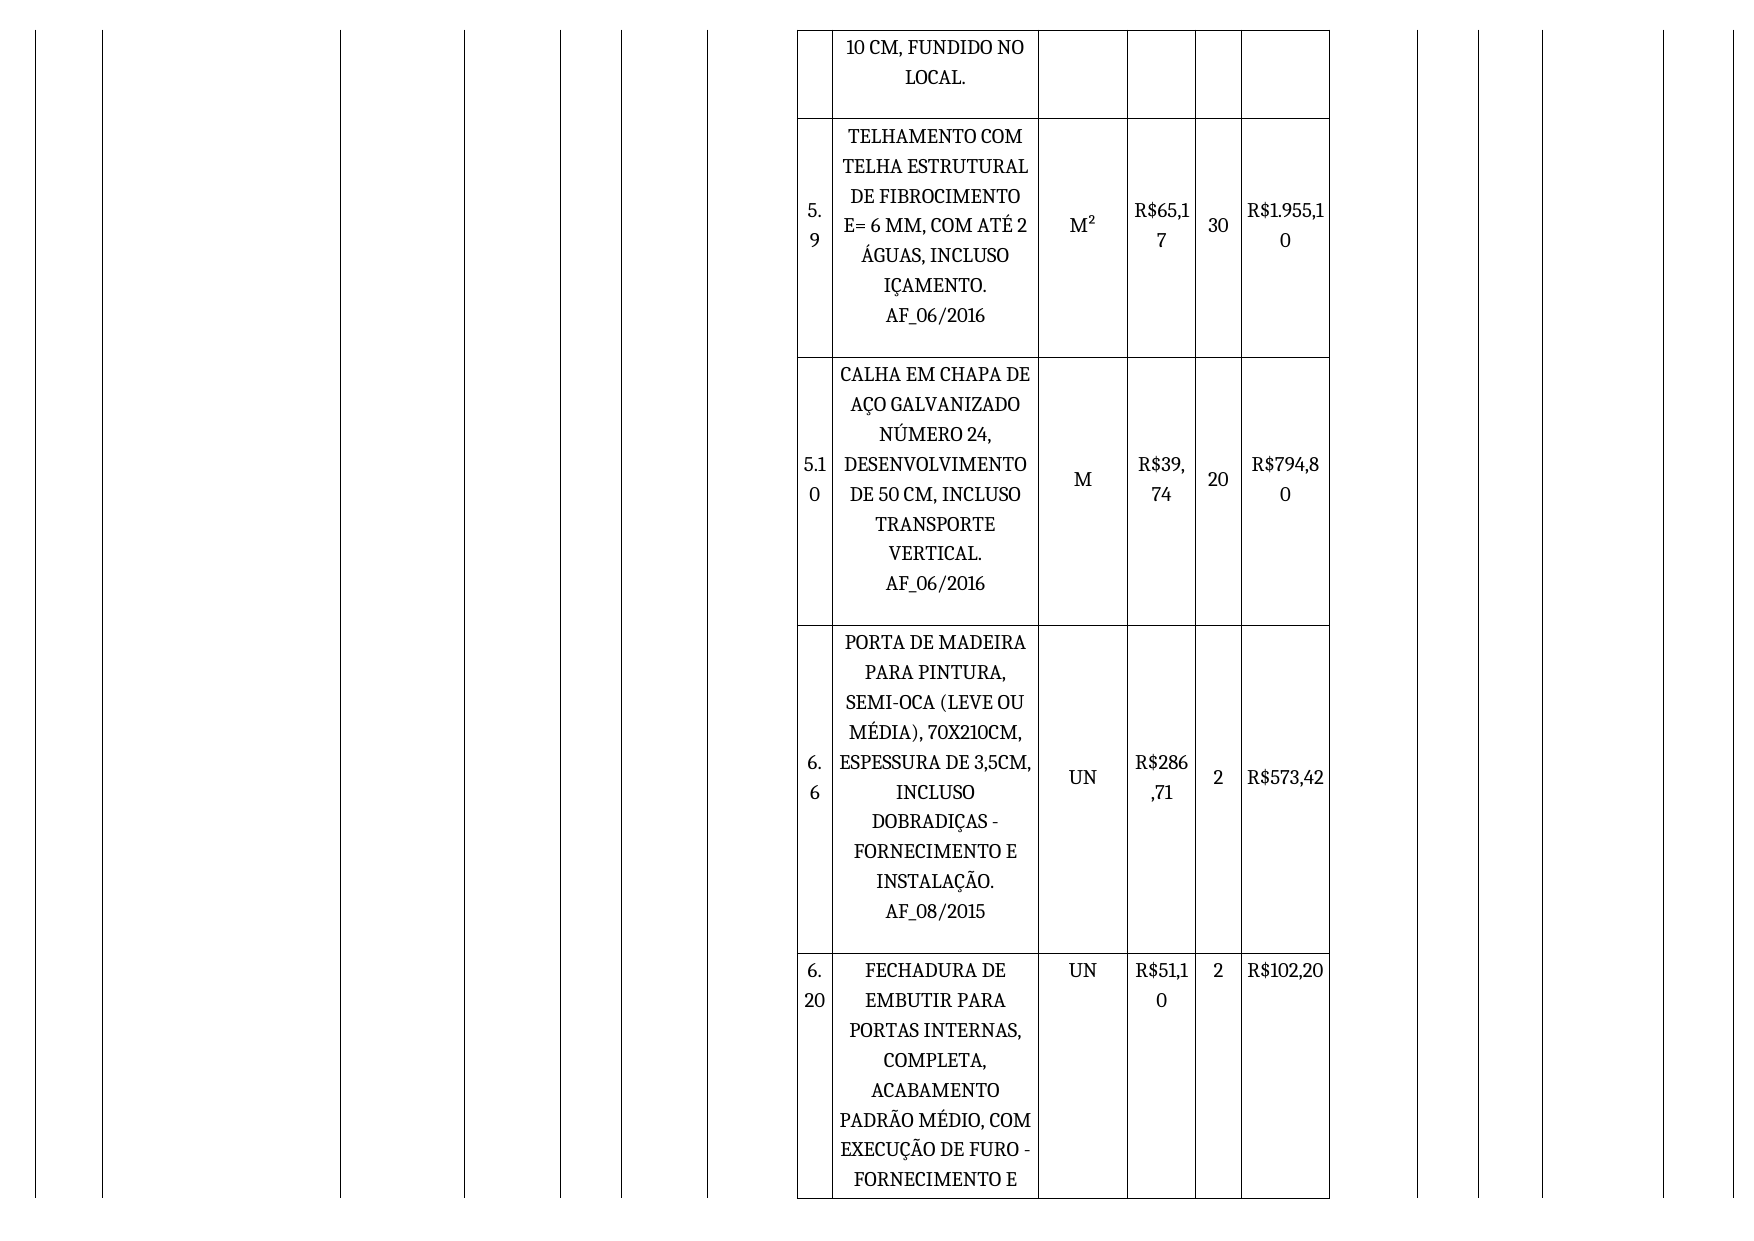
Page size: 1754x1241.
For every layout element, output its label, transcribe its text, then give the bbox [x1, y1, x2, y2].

table_cell [36, 356, 102, 624]
table_cell [708, 625, 797, 952]
table_cell [622, 625, 707, 952]
table_cell [1479, 356, 1542, 624]
table_cell [1543, 953, 1663, 1198]
table_cell [103, 356, 340, 624]
table_cell [341, 625, 464, 952]
table_cell [1418, 953, 1478, 1198]
table_cell [1664, 953, 1733, 1198]
table_cell R$1.955,10 [1242, 119, 1329, 356]
table_cell [341, 953, 464, 1198]
table_cell [1664, 625, 1733, 952]
table_cell 30 [1196, 119, 1241, 356]
table_cell 6.20 [798, 954, 832, 1198]
table_cell [1330, 356, 1417, 624]
table_cell [341, 30, 464, 118]
table_cell [1330, 30, 1417, 118]
table_cell TELHAMENTO COM TELHA ESTRUTURAL DE FIBROCIMENTO E= 6 MM, COM ATÉ 2 ÁGUAS, INCLUSO IÇAMENTO. AF_06/2016 [833, 119, 1038, 356]
table_cell [1664, 30, 1733, 118]
table_cell [1479, 118, 1542, 356]
table_cell [561, 30, 621, 118]
table_cell [103, 118, 340, 356]
table_cell 6.6 [798, 626, 832, 952]
table_cell [1242, 31, 1329, 118]
table_cell M [1039, 358, 1127, 624]
table_cell [465, 30, 560, 118]
table_cell R$51,10 [1128, 954, 1195, 1198]
table_cell [1418, 118, 1478, 356]
table_cell 5.10 [798, 358, 832, 624]
table_cell R$573,42 [1242, 626, 1329, 952]
table_cell [561, 625, 621, 952]
table_cell R$794,80 [1242, 358, 1329, 624]
table_cell [36, 953, 102, 1198]
table_cell M² [1039, 119, 1127, 356]
table_cell [1664, 118, 1733, 356]
table_cell R$102,20 [1242, 954, 1329, 1198]
table_cell [465, 118, 560, 356]
table_cell [1543, 118, 1663, 356]
table_cell [708, 118, 797, 356]
table_cell [1479, 953, 1542, 1198]
table_cell 2 [1196, 626, 1241, 952]
table_cell [465, 625, 560, 952]
table_cell [622, 30, 707, 118]
table_cell UN [1039, 954, 1127, 1198]
table_cell [561, 356, 621, 624]
table_cell [103, 953, 340, 1198]
table_cell [103, 30, 340, 118]
table_cell [1479, 30, 1542, 118]
table_cell [36, 625, 102, 952]
table_cell [708, 30, 797, 118]
table_cell [561, 118, 621, 356]
table_cell 2 [1196, 954, 1241, 1198]
table_cell [798, 31, 832, 118]
table_cell [341, 356, 464, 624]
table_cell [36, 118, 102, 356]
table_cell [103, 625, 340, 952]
table_cell R$65,17 [1128, 119, 1195, 356]
table_cell CALHA EM CHAPA DE AÇO GALVANIZADO NÚMERO 24, DESENVOLVIMENTO DE 50 CM, INCLUSO TRANSPORTE VERTICAL. AF_06/2016 [833, 358, 1038, 624]
table_cell [1196, 31, 1241, 118]
table_cell [1330, 118, 1417, 356]
table_cell [561, 953, 621, 1198]
table_cell [1418, 625, 1478, 952]
table_cell [1664, 356, 1733, 624]
table_cell [1330, 625, 1417, 952]
table_cell [1330, 953, 1417, 1198]
table_cell [341, 118, 464, 356]
table_cell [1039, 31, 1127, 118]
table_cell [1418, 30, 1478, 118]
table_cell [708, 953, 797, 1198]
table_cell [1543, 625, 1663, 952]
table_cell R$39,74 [1128, 358, 1195, 624]
table_cell [1543, 30, 1663, 118]
table_cell [465, 953, 560, 1198]
table_cell 10 CM, FUNDIDO NO LOCAL. [833, 31, 1038, 118]
table_cell [622, 356, 707, 624]
table_cell UN [1039, 626, 1127, 952]
table_cell [622, 118, 707, 356]
table_cell [622, 953, 707, 1198]
table_cell 20 [1196, 358, 1241, 624]
table_cell [1543, 356, 1663, 624]
table_cell [36, 30, 102, 118]
table_cell FECHADURA DE EMBUTIR PARA PORTAS INTERNAS, COMPLETA, ACABAMENTO PADRÃO MÉDIO, COM EXECUÇÃO DE FURO - FORNECIMENTO E [833, 954, 1038, 1198]
table_cell R$286,71 [1128, 626, 1195, 952]
table_cell [465, 356, 560, 624]
table_cell PORTA DE MADEIRA PARA PINTURA, SEMI-OCA (LEVE OU MÉDIA), 70X210CM, ESPESSURA DE 3,5CM, INCLUSO DOBRADIÇAS - FORNECIMENTO E INSTALAÇÃO. AF_08/2015 [833, 626, 1038, 952]
table_cell [1479, 625, 1542, 952]
table_cell [708, 356, 797, 624]
table_cell [1418, 356, 1478, 624]
table_cell 5.9 [798, 119, 832, 356]
table_cell [1128, 31, 1195, 118]
